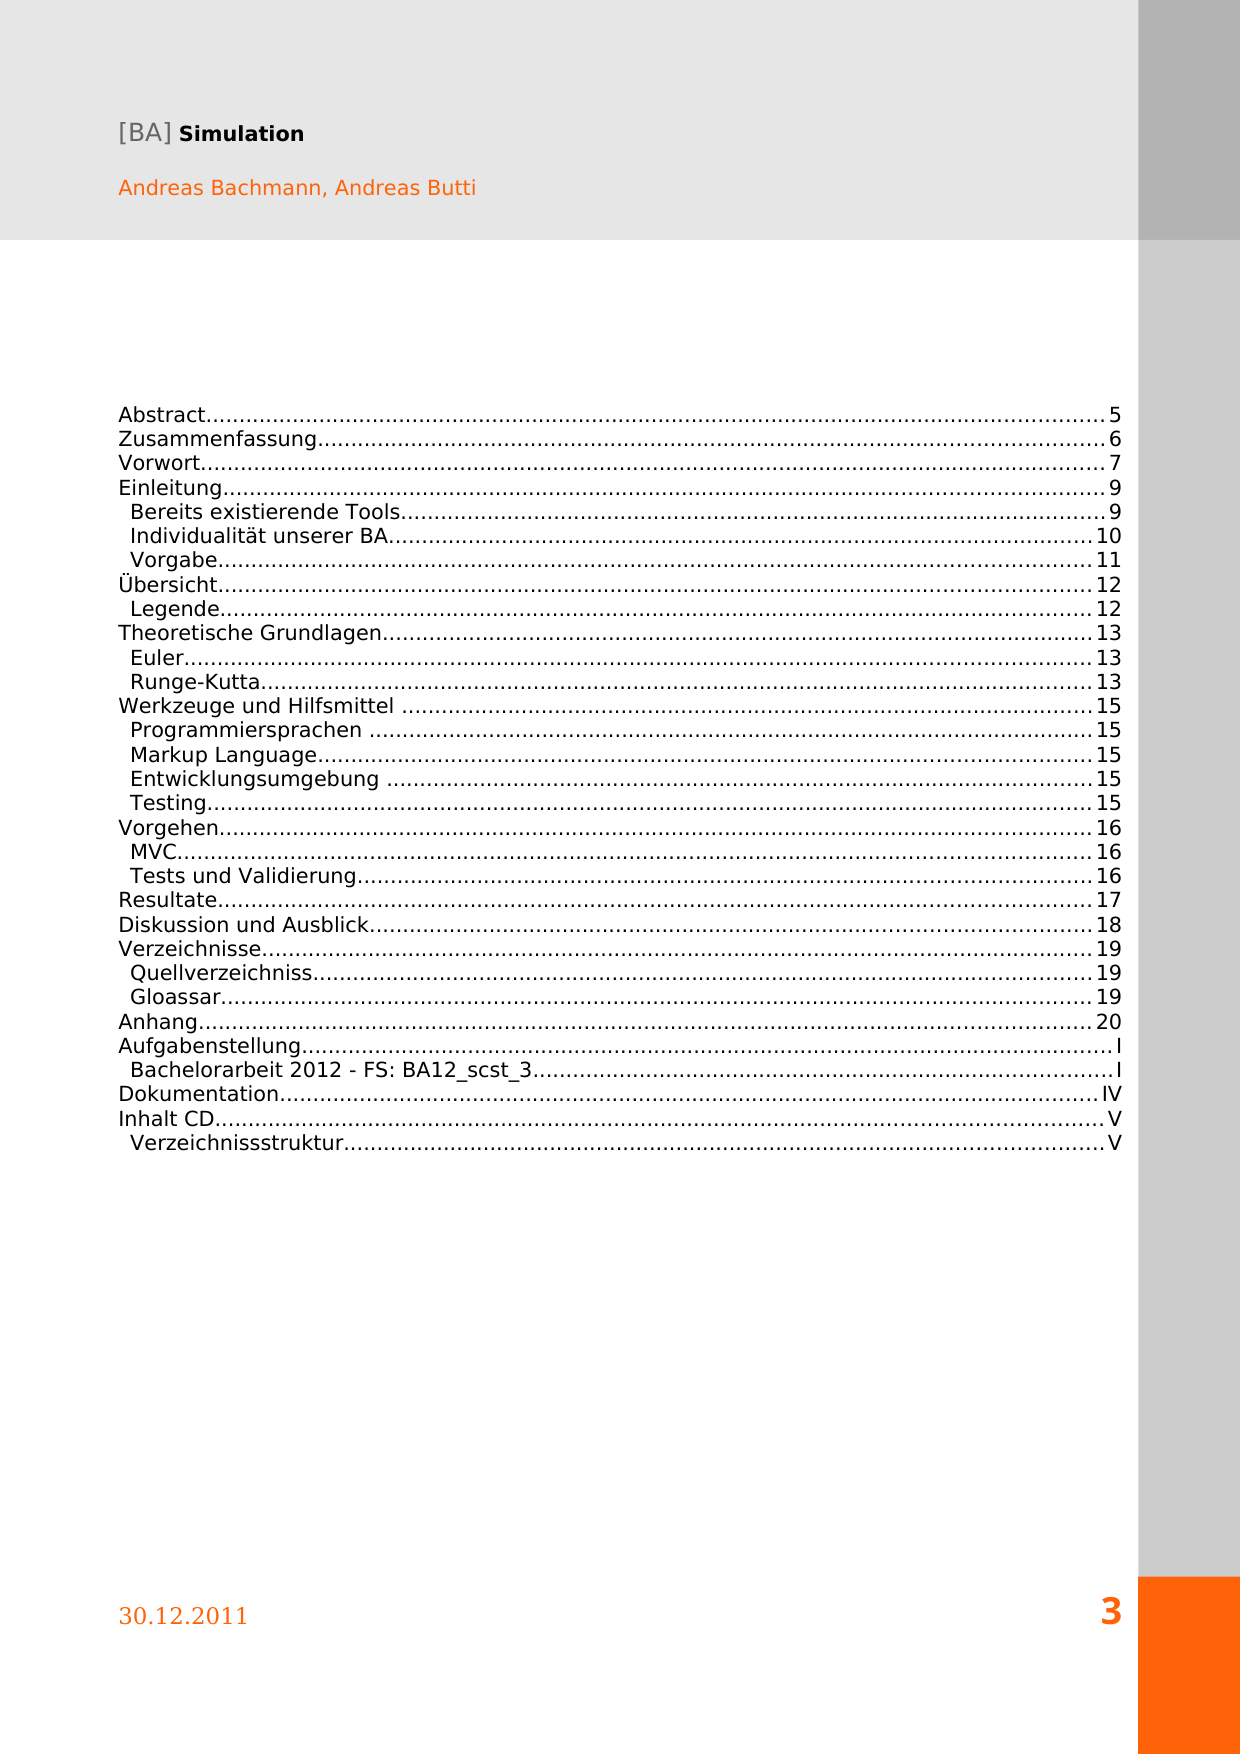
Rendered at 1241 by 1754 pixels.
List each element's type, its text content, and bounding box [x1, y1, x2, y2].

text Euler 13 [130, 646, 1122, 670]
text Werkzeuge und Hilfsmittel 15 [118, 694, 1122, 718]
text Tests und Validierung 16 [130, 864, 1122, 888]
text Legende 12 [130, 597, 1122, 621]
text Dokumentation IV [118, 1082, 1122, 1107]
text Programmiersprachen 15 [130, 718, 1122, 743]
text Inhalt CD V [118, 1107, 1122, 1131]
text Anhang 20 [118, 1010, 1122, 1034]
text Entwicklungsumgebung 15 [130, 767, 1122, 791]
subtitle Inhaltsverzeichnis [118, 295, 1122, 344]
text Übersicht 12 [118, 573, 1122, 597]
text Bachelorarbeit 2012 - FS: BA12_scst_3 I [130, 1058, 1122, 1082]
text Bereits existierende Tools 9 [130, 500, 1122, 524]
text Theoretische Grundlagen 13 [118, 621, 1122, 646]
text Verzeichnisse 19 [118, 937, 1122, 961]
text MVC 16 [130, 840, 1122, 864]
text Einleitung 9 [118, 476, 1122, 500]
text Runge-Kutta 13 [130, 670, 1122, 694]
text Diskussion und Ausblick 18 [118, 913, 1122, 937]
text Zusammenfassung 6 [118, 427, 1122, 451]
text Vorgehen 16 [118, 816, 1122, 840]
text Markup Language 15 [130, 743, 1122, 767]
text Verzeichnissstruktur V [130, 1131, 1122, 1155]
text Gloassar 19 [130, 985, 1122, 1010]
text Resultate 17 [118, 888, 1122, 913]
text Vorwort 7 [118, 451, 1122, 476]
text Individualität unserer BA 10 [130, 524, 1122, 548]
text Abstract 5 [118, 403, 1122, 427]
text Vorgabe 11 [130, 548, 1122, 573]
text Aufgabenstellung I [118, 1034, 1122, 1058]
text Quellverzeichniss 19 [130, 961, 1122, 985]
text Testing 15 [130, 791, 1122, 816]
